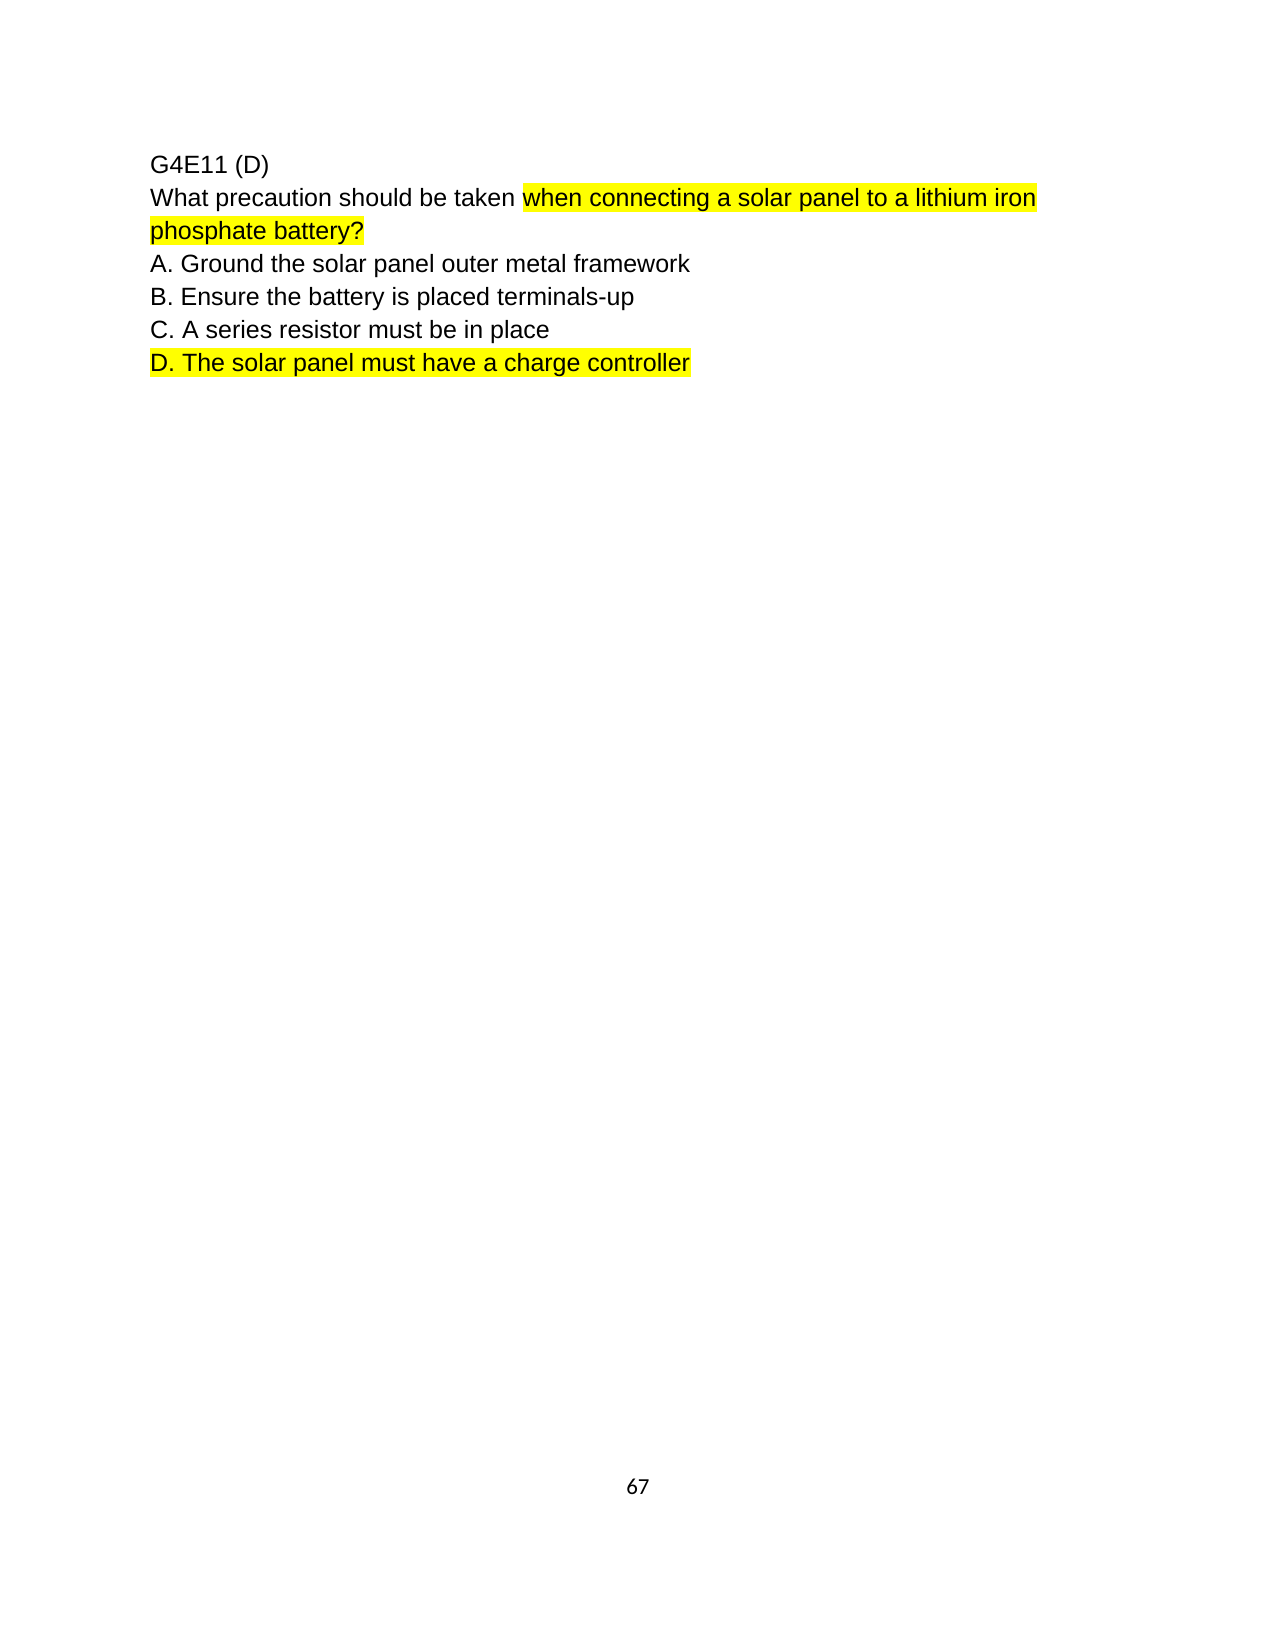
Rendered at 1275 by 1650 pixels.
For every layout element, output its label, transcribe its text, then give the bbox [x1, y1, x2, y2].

text G4E11 (D) What precaution should be taken when connecting a solar panel to a lithium iron phosphate battery? A. Ground the solar panel outer metal framework B. Ensure the battery is placed terminals-up C. A series resistor must be in place D. The solar panel must have a charge controller [150, 150, 1125, 377]
